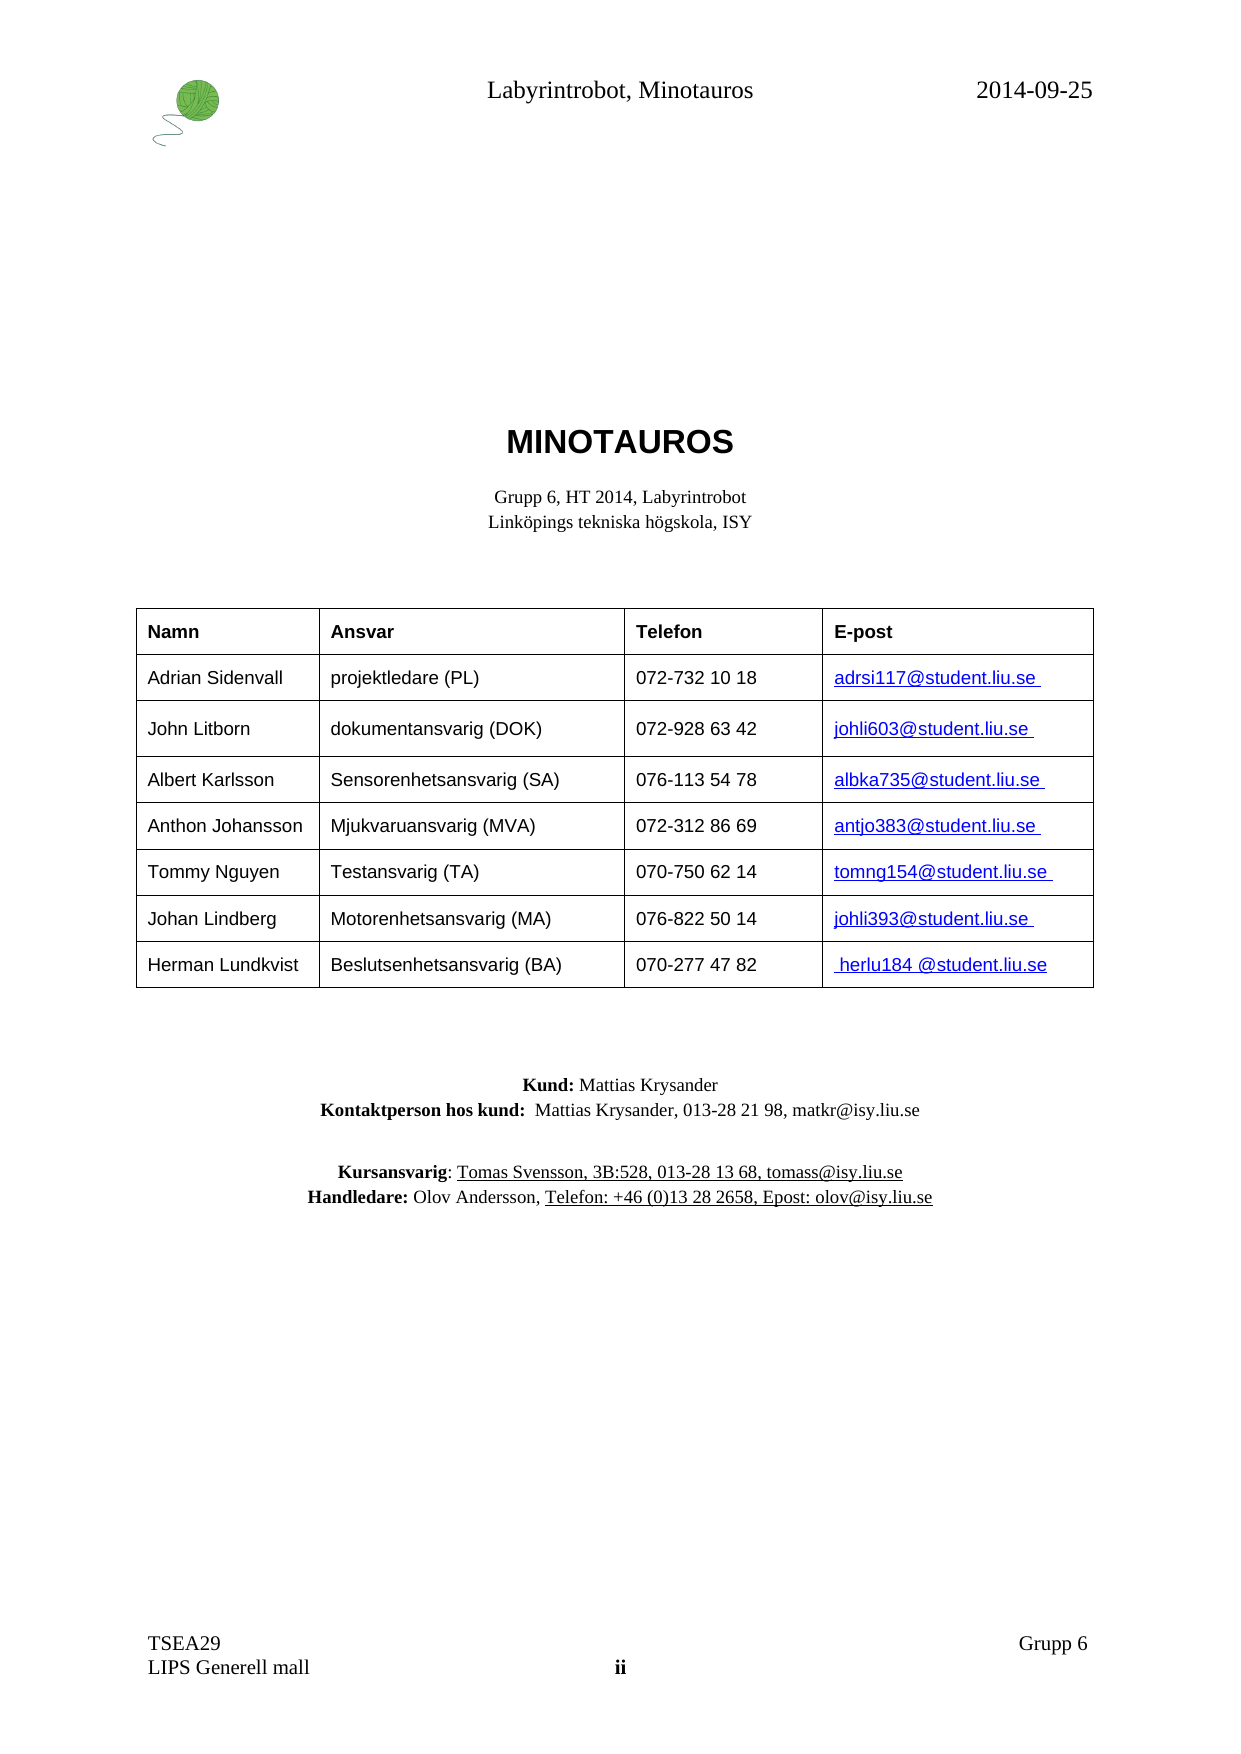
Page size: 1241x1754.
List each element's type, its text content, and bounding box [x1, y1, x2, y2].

table_cell 072-928 63 42 [625, 701, 822, 756]
table_cell Albert Karlsson [137, 757, 319, 802]
table_cell 076-113 54 78 [625, 757, 822, 802]
table_header Ansvar [320, 609, 624, 654]
text Grupp 6, HT 2014, Labyrintrobot Linköpings tekniska högskola, ISY [148, 483, 1092, 533]
table_cell Anthon Johansson [137, 803, 319, 848]
table_cell Beslutsenhetsansvarig (BA) [320, 942, 624, 987]
table_cell Herman Lundkvist [137, 942, 319, 987]
text Kursansvarig: Tomas Svensson, 3B:528, 013-28 13 68, tomass@isy.liu.se Handledare: Olov Andersson, Telefon: +46 (0)13 28 2658, Epost: olov@isy.liu.se [148, 1134, 1092, 1209]
text Minotauros [148, 433, 1092, 458]
table_cell Testansvarig (TA) [320, 850, 624, 894]
table_cell 070-277 47 82 [625, 942, 822, 987]
table_cell johli393@student.liu.se [823, 896, 1093, 941]
picture [150, 76, 223, 149]
table_cell herlu184 @student.liu.se [823, 942, 1093, 987]
table_header Telefon [625, 609, 822, 654]
table_header Namn [137, 609, 319, 654]
table_cell 072-312 86 69 [625, 803, 822, 848]
text Kund: Mattias Krysander Kontaktperson hos kund: Mattias Krysander, 013-28 21 98, matkr@isy.liu.se [148, 1071, 1092, 1121]
table_cell johli603@student.liu.se [823, 701, 1093, 756]
table_cell Sensorenhetsansvarig (SA) [320, 757, 624, 802]
table_cell adrsi117@student.liu.se [823, 655, 1093, 700]
table_cell albka735@student.liu.se [823, 757, 1093, 802]
table_cell Johan Lindberg [137, 896, 319, 941]
table_cell tomng154@student.liu.se [823, 850, 1093, 894]
table_cell John Litborn [137, 701, 319, 756]
table_header E-post [823, 609, 1093, 654]
table_cell Adrian Sidenvall [137, 655, 319, 700]
table_cell projektledare (PL) [320, 655, 624, 700]
table_cell Mjukvaruansvarig (MVA) [320, 803, 624, 848]
table_cell 070-750 62 14 [625, 850, 822, 894]
table_cell 072-732 10 18 [625, 655, 822, 700]
table_cell Motorenhetsansvarig (MA) [320, 896, 624, 941]
table_cell dokumentansvarig (DOK) [320, 701, 624, 756]
table_cell antjo383@student.liu.se [823, 803, 1093, 848]
table_cell 076-822 50 14 [625, 896, 822, 941]
table_cell Tommy Nguyen [137, 850, 319, 894]
